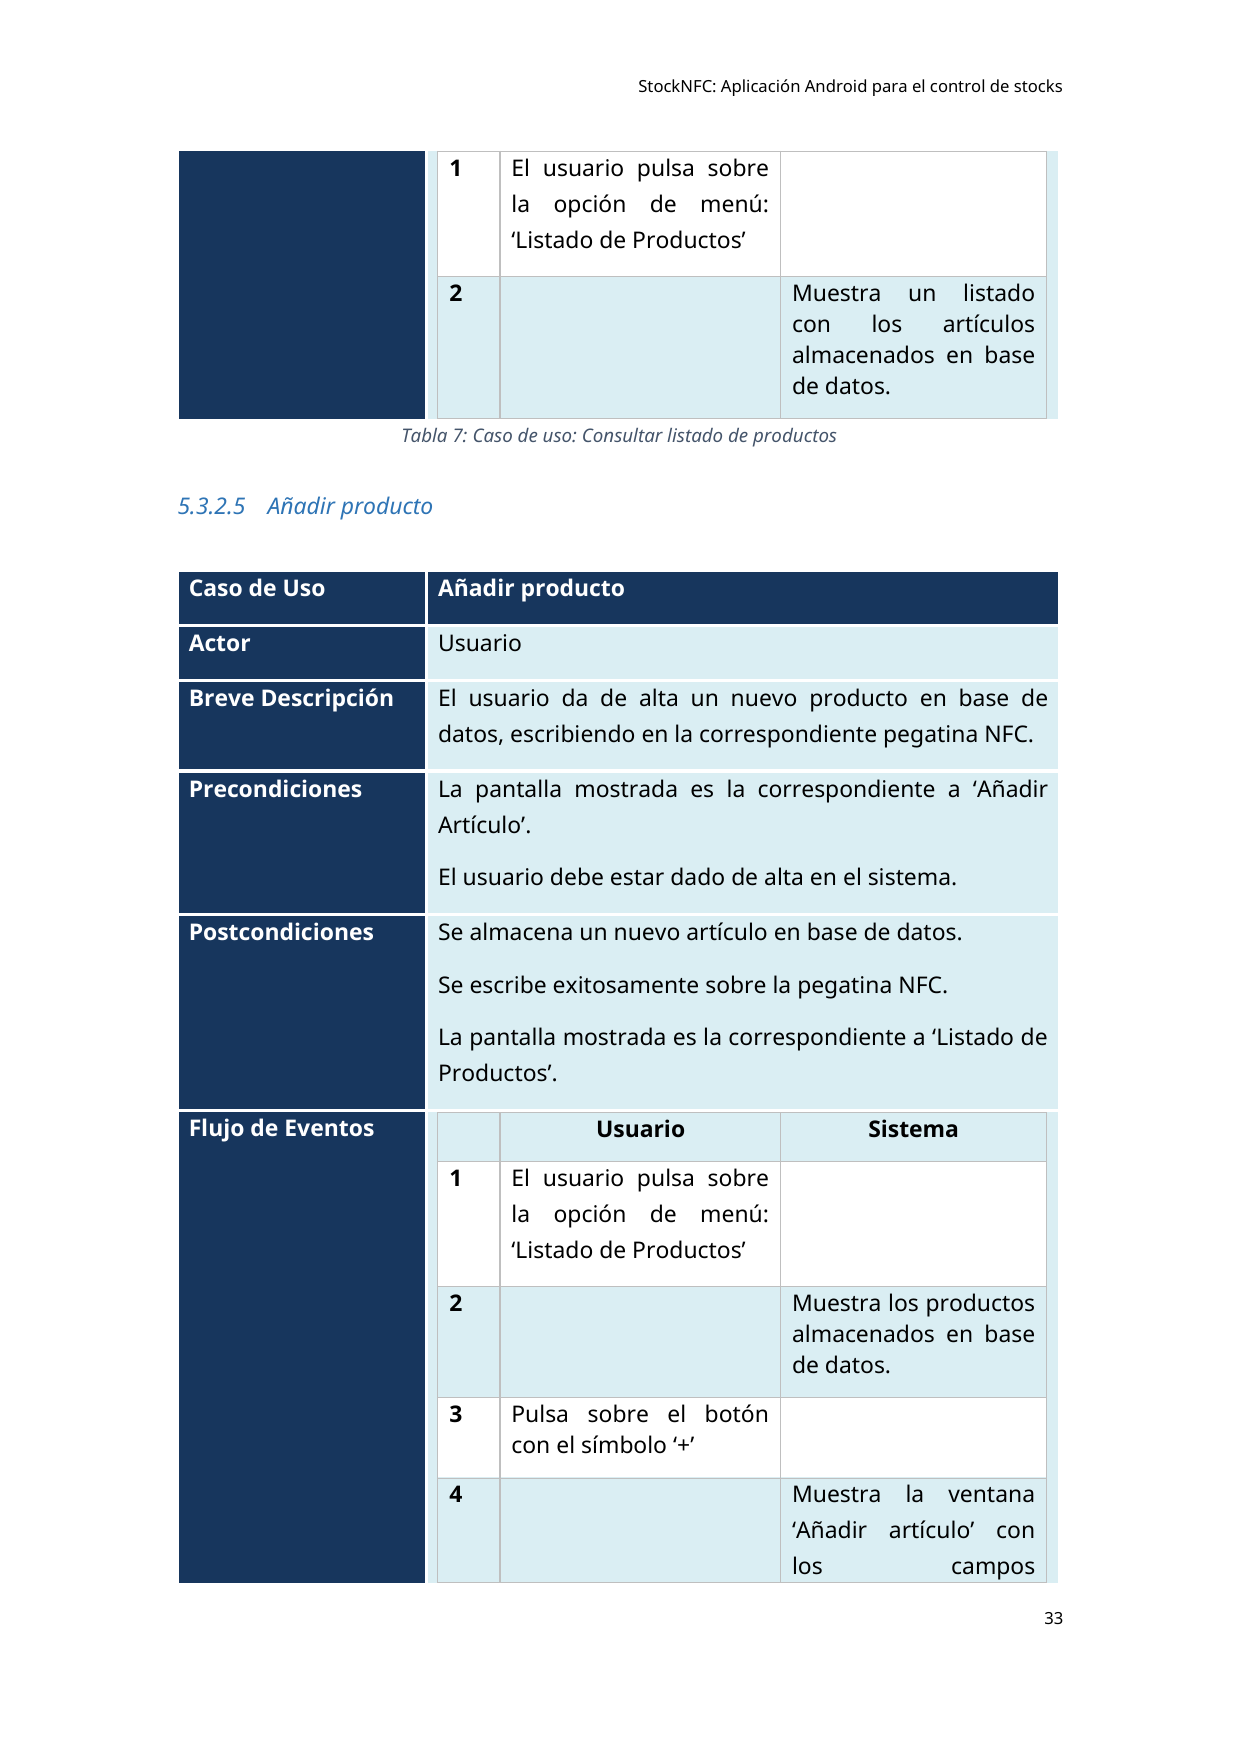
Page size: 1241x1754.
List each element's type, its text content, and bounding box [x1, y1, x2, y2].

table_cell 1 [438, 152, 499, 276]
table_cell Muestra los productos almacenados en base de datos. [781, 1287, 1046, 1397]
table_cell [501, 1479, 780, 1582]
table_cell Precondiciones [179, 773, 425, 913]
table_cell La pantalla mostrada es la correspondiente a ‘Añadir Artículo’. El usuario debe estar dado de alta en el sistema. [428, 773, 1058, 913]
table_cell [501, 277, 780, 418]
table_header Añadir producto [428, 572, 1058, 624]
table_cell [781, 152, 1046, 276]
table_cell [781, 1162, 1046, 1286]
table_cell 4 [438, 1479, 499, 1582]
table_cell 2 [438, 1287, 499, 1397]
table_cell Actor [179, 627, 425, 679]
table_cell [428, 1112, 437, 1583]
table_header Usuario [501, 1113, 780, 1161]
table_cell 2 [438, 277, 499, 418]
table_cell Breve Descripción [179, 682, 425, 769]
table_cell [428, 151, 437, 419]
subtitle Añadir producto [177, 490, 1063, 521]
table_cell Muestra la ventana ‘Añadir artículo’ con los campos [781, 1479, 1046, 1582]
table_cell 3 [438, 1398, 499, 1477]
table_header Caso de Uso [179, 572, 425, 624]
table_cell Muestra un listado con los artículos almacenados en base de datos. [781, 277, 1046, 418]
table_cell Se almacena un nuevo artículo en base de datos. Se escribe exitosamente sobre la pegatina NFC. La pantalla mostrada es la correspondiente a ‘Listado de Productos’. [428, 916, 1058, 1109]
table_header Sistema [781, 1113, 1046, 1161]
table_cell 1 [438, 1162, 499, 1286]
table_cell Flujo de Eventos [179, 1112, 425, 1583]
table_header [438, 1113, 499, 1161]
table_cell [501, 1287, 780, 1397]
table_cell [1047, 151, 1058, 419]
table_cell [781, 1398, 1046, 1477]
table_cell El usuario pulsa sobre la opción de menú: ‘Listado de Productos’ [501, 1162, 780, 1286]
text Tabla 7: Caso de uso: Consultar listado de productos [177, 422, 1063, 448]
table_cell [179, 151, 425, 419]
table_cell Usuario [428, 627, 1058, 679]
table_cell El usuario pulsa sobre la opción de menú: ‘Listado de Productos’ [501, 152, 780, 276]
table_cell Pulsa sobre el botón con el símbolo ‘+’ [501, 1398, 780, 1477]
table_cell Postcondiciones [179, 916, 425, 1109]
table_cell [1047, 1112, 1058, 1583]
table_cell El usuario da de alta un nuevo producto en base de datos, escribiendo en la correspondiente pegatina NFC. [428, 682, 1058, 769]
